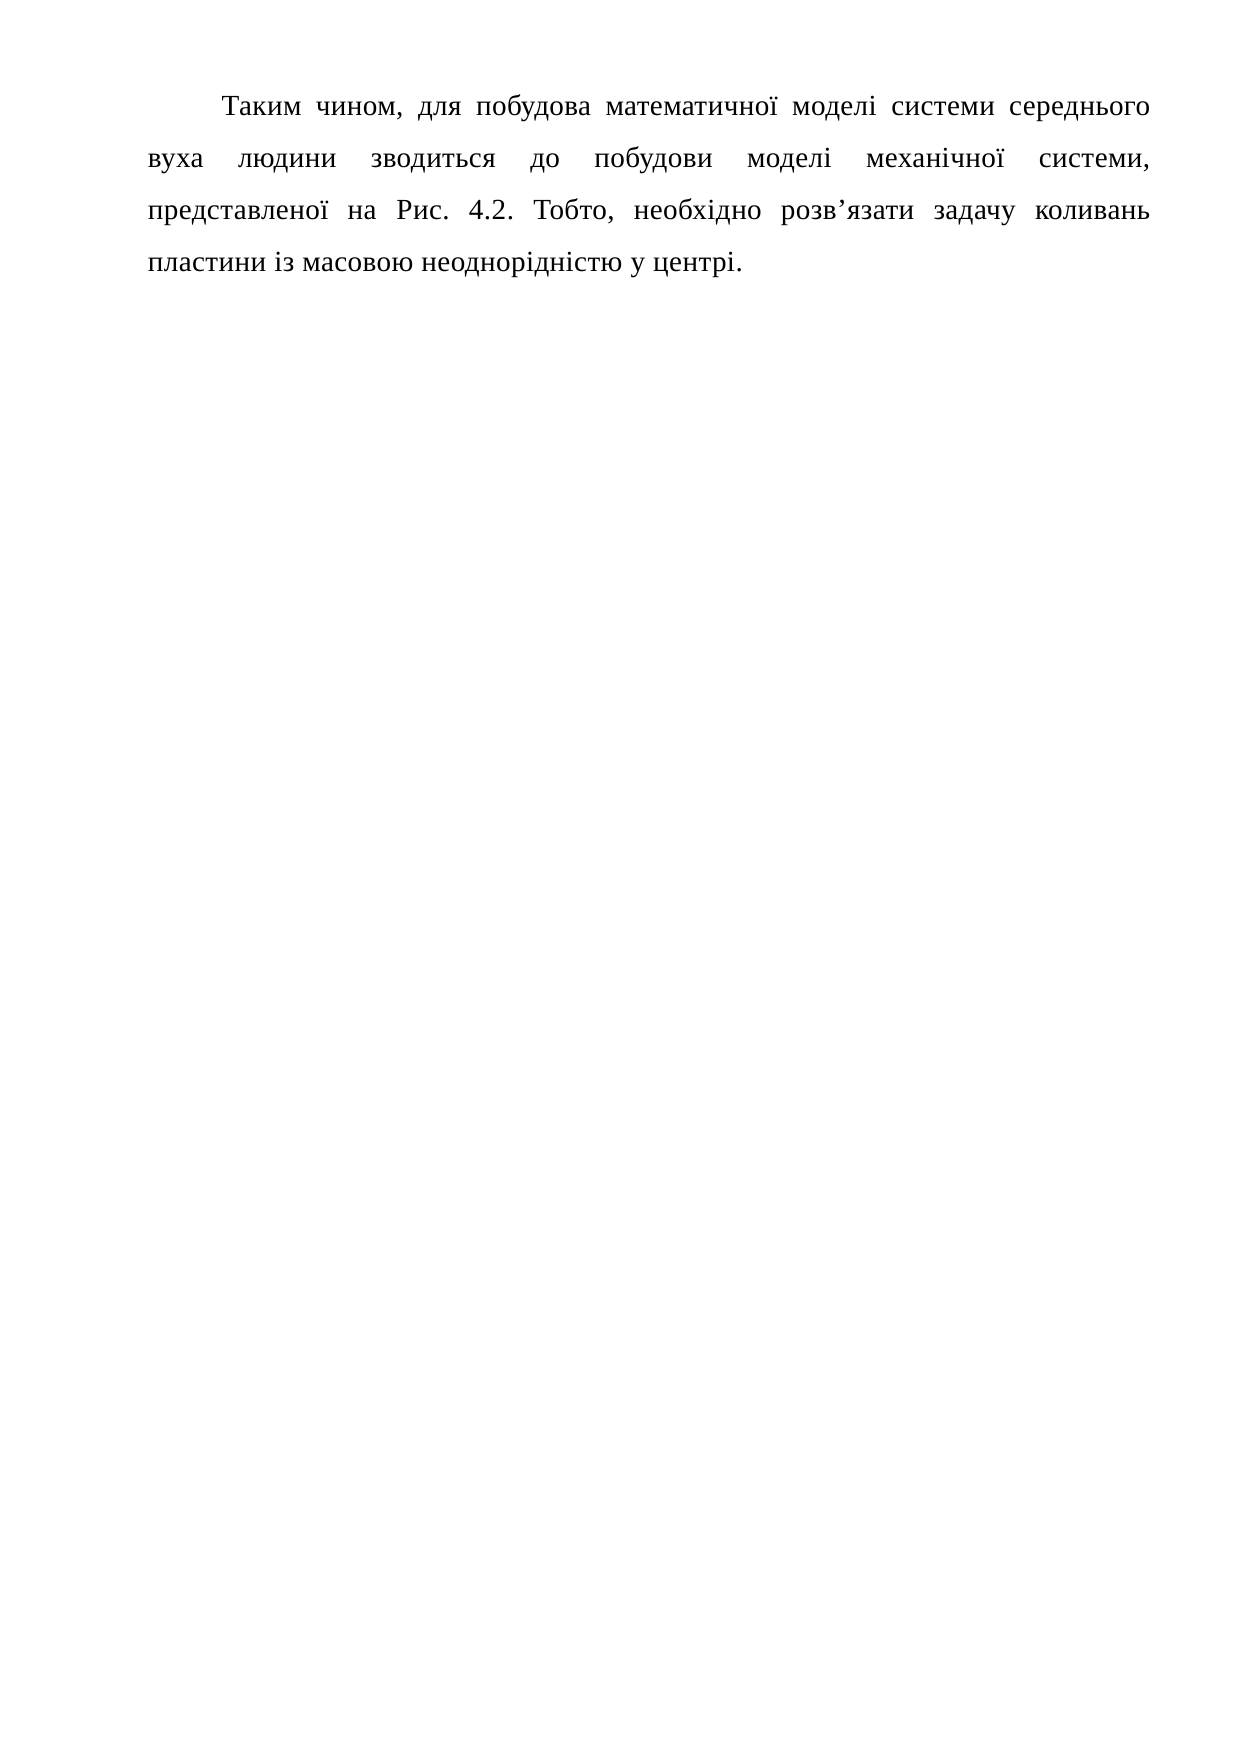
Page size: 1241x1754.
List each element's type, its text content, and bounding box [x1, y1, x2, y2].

text Таким чином, для побудова математичної моделі системи середнього вуха людини зводиться до побудови моделі механічної системи, представленої на Рис. 3.2. Тобто, необхідно розв’язати задачу коливань пластини із масовою неоднорідністю у центрі. [148, 88, 1152, 278]
